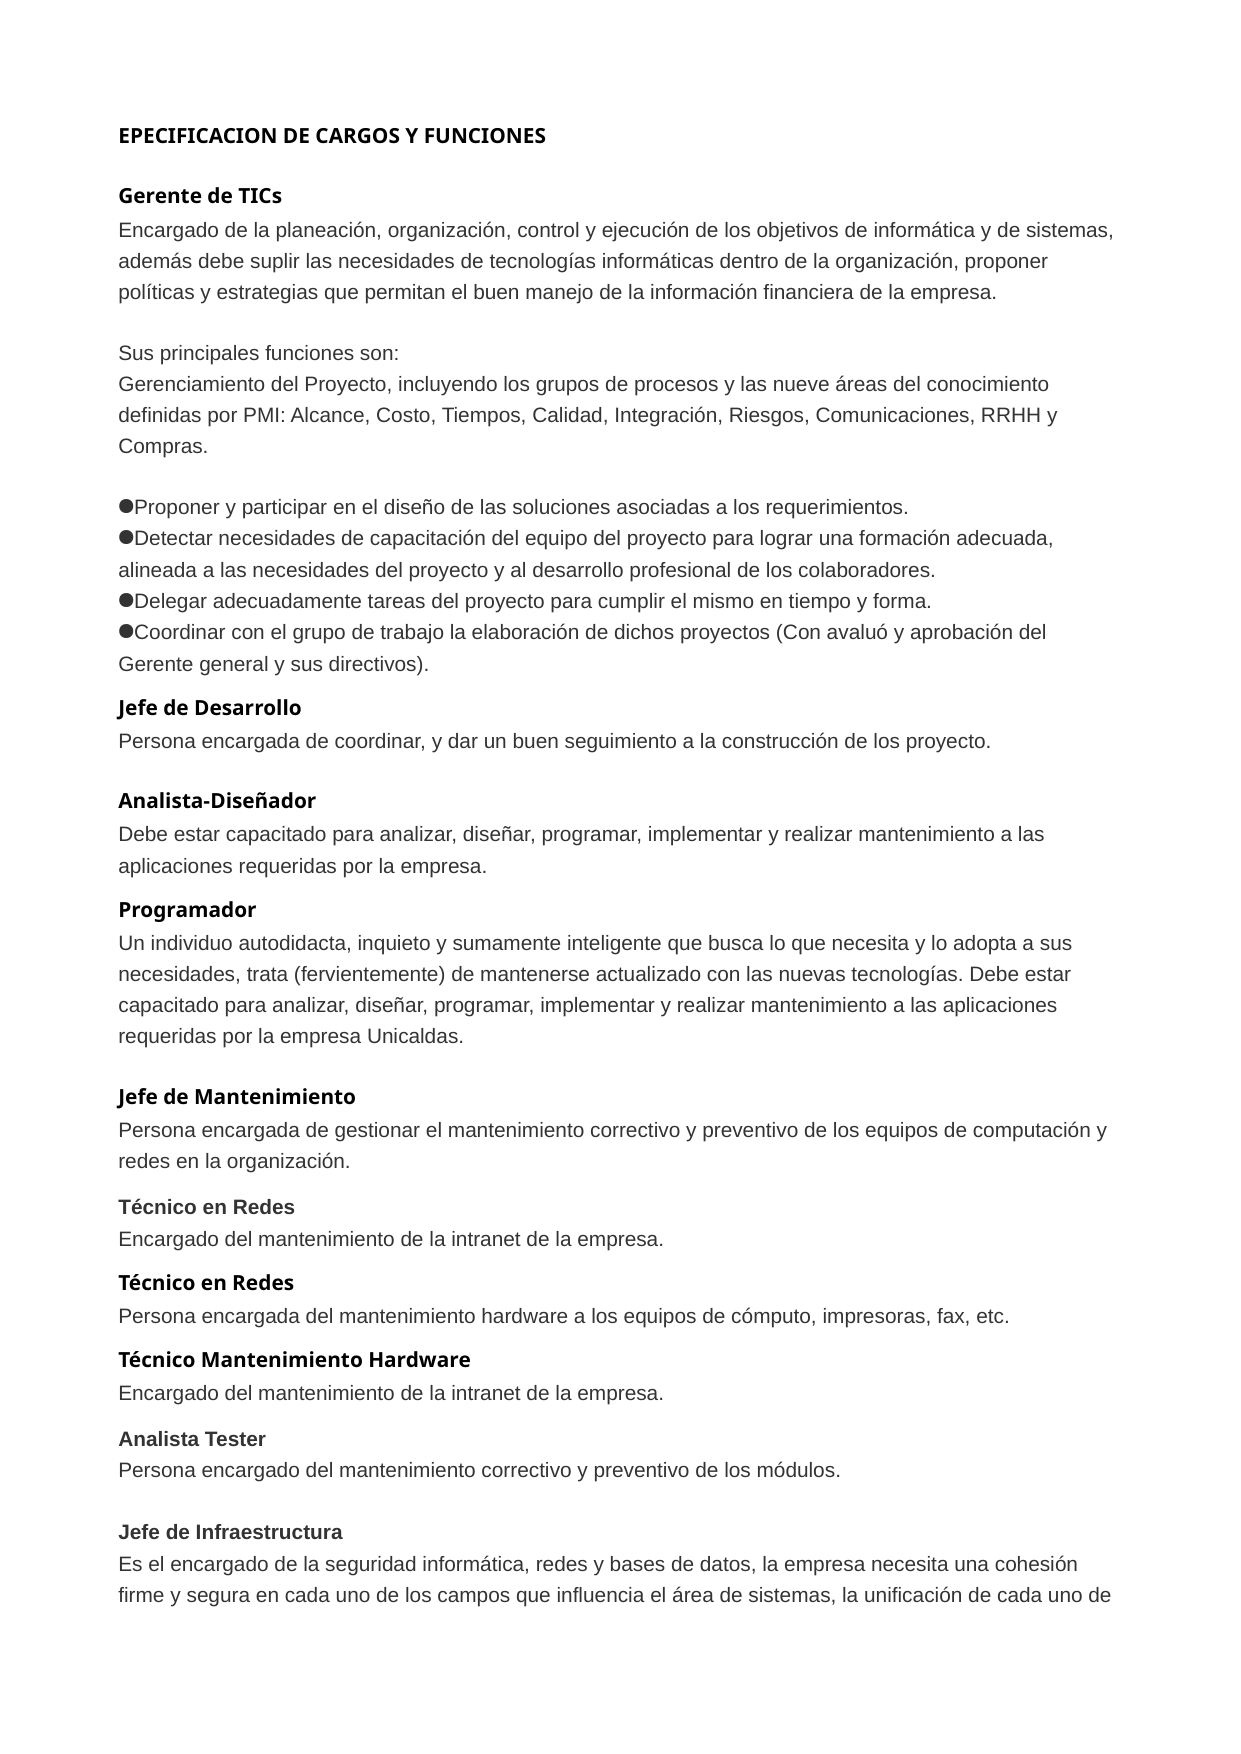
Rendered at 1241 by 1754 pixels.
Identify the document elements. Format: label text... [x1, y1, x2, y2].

text Técnico Mantenimiento Hardware Encargado del mantenimiento de la intranet de la empresa. [118, 1342, 1122, 1404]
text Sus principales funciones son: [118, 333, 1122, 364]
text Gerente de TICs Encargado de la planeación, organización, control y ejecución de los objetivos de informática y de sistemas, además debe suplir las necesidades de tecnologías informáticas dentro de la organización, proponer políticas y estrategias que permitan el buen manejo de la información financiera de la empresa. [118, 179, 1122, 304]
text Analista Tester Persona encargado del mantenimiento correctivo y preventivo de los módulos. Jefe de Infraestructura Es el encargado de la seguridad informática, redes y bases de datos, la empresa necesita una cohesión firme y segura en cada uno de los campos que influencia el área de sistemas, la unificación de cada uno de [118, 1419, 1122, 1607]
list Proponer y participar en el diseño de las soluciones asociadas a los requerimientos. [118, 488, 1122, 519]
text Técnico en Redes Persona encargada del mantenimiento hardware a los equipos de cómputo, impresoras, fax, etc. [118, 1265, 1122, 1327]
text Gerenciamiento del Proyecto, incluyendo los grupos de procesos y las nueve áreas del conocimiento definidas por PMI: Alcance, Costo, Tiempos, Calidad, Integración, Riesgos, Comunicaciones, RRHH y Compras. [118, 364, 1122, 458]
list Detectar necesidades de capacitación del equipo del proyecto para lograr una formación adecuada, alineada a las necesidades del proyecto y al desarrollo profesional de los colaboradores. [118, 519, 1122, 582]
text EPECIFICACION DE CARGOS Y FUNCIONES [118, 118, 1122, 149]
text Programador Un individuo autodidacta, inquieto y sumamente inteligente que busca lo que necesita y lo adopta a sus necesidades, trata (fervientemente) de mantenerse actualizado con las nuevas tecnologías. Debe estar capacitado para analizar, diseñar, programar, implementar y realizar mantenimiento a las aplicaciones requeridas por la empresa Unicaldas. Jefe de Mantenimiento Persona encargada de gestionar el mantenimiento correctivo y preventivo de los equipos de computación y redes en la organización. [118, 892, 1122, 1173]
list Coordinar con el grupo de trabajo la elaboración de dichos proyectos (Con avaluó y aprobación del Gerente general y sus directivos). [118, 613, 1122, 675]
text Jefe de Desarrollo Persona encargada de coordinar, y dar un buen seguimiento a la construcción de los proyecto. Analista-Diseñador Debe estar capacitado para analizar, diseñar, programar, implementar y realizar mantenimiento a las aplicaciones requeridas por la empresa. [118, 690, 1122, 877]
list Delegar adecuadamente tareas del proyecto para cumplir el mismo en tiempo y forma. [118, 582, 1122, 613]
text Técnico en Redes Encargado del mantenimiento de la intranet de la empresa. [118, 1188, 1122, 1250]
